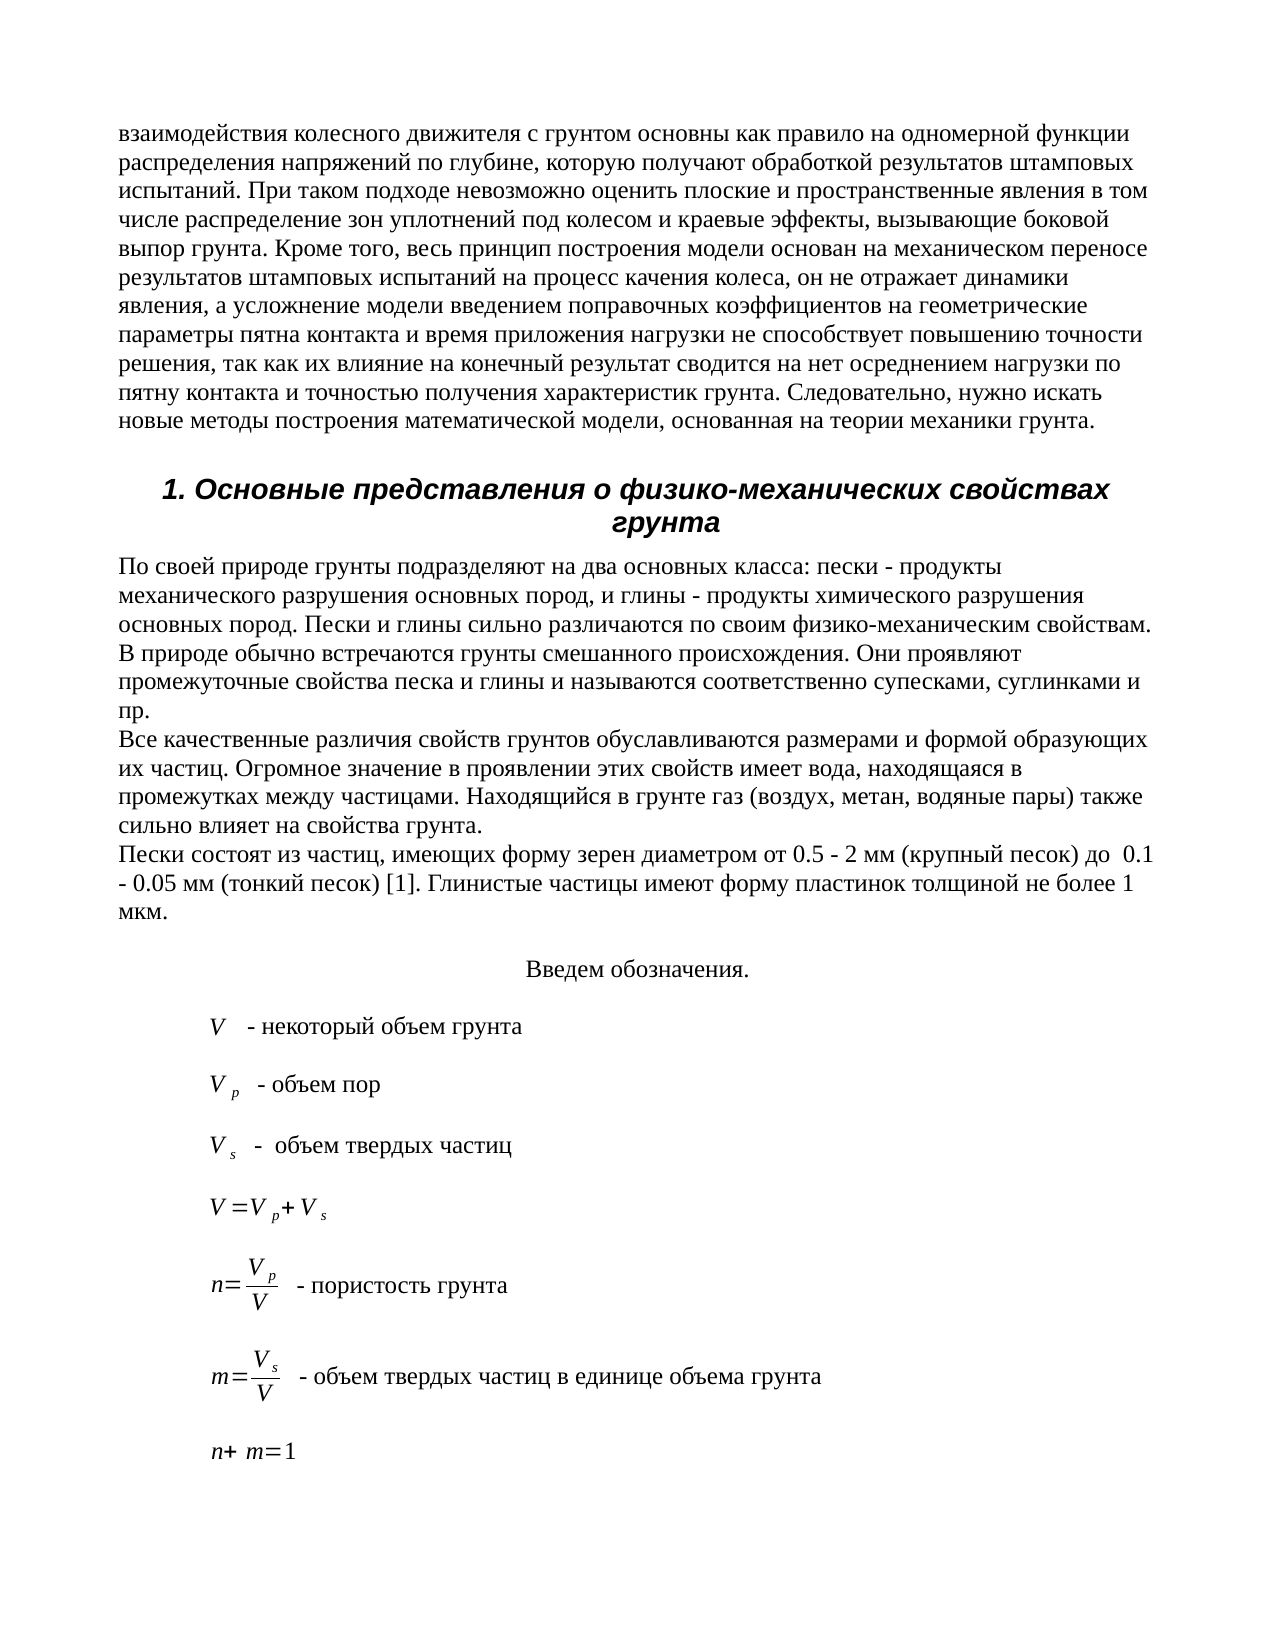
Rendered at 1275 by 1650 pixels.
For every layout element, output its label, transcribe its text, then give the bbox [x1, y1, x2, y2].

text Все качественные различия свойств грунтов обуславливаются размерами и формой образующих их частиц. Огромное значение в проявлении этих свойств имеет вода, находящаяся в промежутках между частицами. Находящийся в грунте газ (воздух, метан, водяные пары) также сильно влияет на свойства грунта. [118, 724, 1157, 839]
subtitle 1. Основные представления о физико-механических свойствах грунта [118, 472, 1157, 539]
text Введем обозначения. [118, 954, 1157, 983]
text Пески состоят из частиц, имеющих форму зерен диаметром от 0.5 - 2 мм (крупный песок) до 0.1 - 0.05 мм (тонкий песок) [1]. Глинистые частицы имеют форму пластинок толщиной не более 1 мкм. [118, 839, 1157, 925]
text взаимодействия колесного движителя с грунтом основны как правило на одномерной функции распределения напряжений по глубине, которую получают обработкой результатов штамповых испытаний. При таком подходе невозможно оценить плоские и пространственные явления в том числе распределение зон уплотнений под колесом и краевые эффекты, вызывающие боковой выпор грунта. Кроме того, весь принцип построения модели основан на механическом переносе результатов штамповых испытаний на процесс качения колеса, он не отражает динамики явления, а усложнение модели введением поправочных коэффициентов на геометрические параметры пятна контакта и время приложения нагрузки не способствует повышению точности решения, так как их влияние на конечный результат сводится на нет осреднением нагрузки по пятну контакта и точностью получения характеристик грунта. Следовательно, нужно искать новые методы построения математической модели, основанная на теории механики грунта. [118, 118, 1157, 434]
text В природе обычно встречаются грунты смешанного происхождения. Они проявляют промежуточные свойства песка и глины и называются соответственно супесками, суглинками и пр. [118, 638, 1157, 724]
text - объем твердых частиц в единице объема грунта [118, 1344, 1157, 1407]
text - некоторый объем грунта [118, 1011, 1157, 1040]
text - объем пор [118, 1069, 1157, 1101]
text - пористость грунта [118, 1253, 1157, 1316]
text - объем твердых частиц [118, 1130, 1157, 1163]
text По своей природе грунты подразделяют на два основных класса: пески - продукты механического разрушения основных пород, и глины - продукты химического разрушения основных пород. Пески и глины сильно различаются по своим физико-механическим свойствам. [118, 551, 1157, 638]
